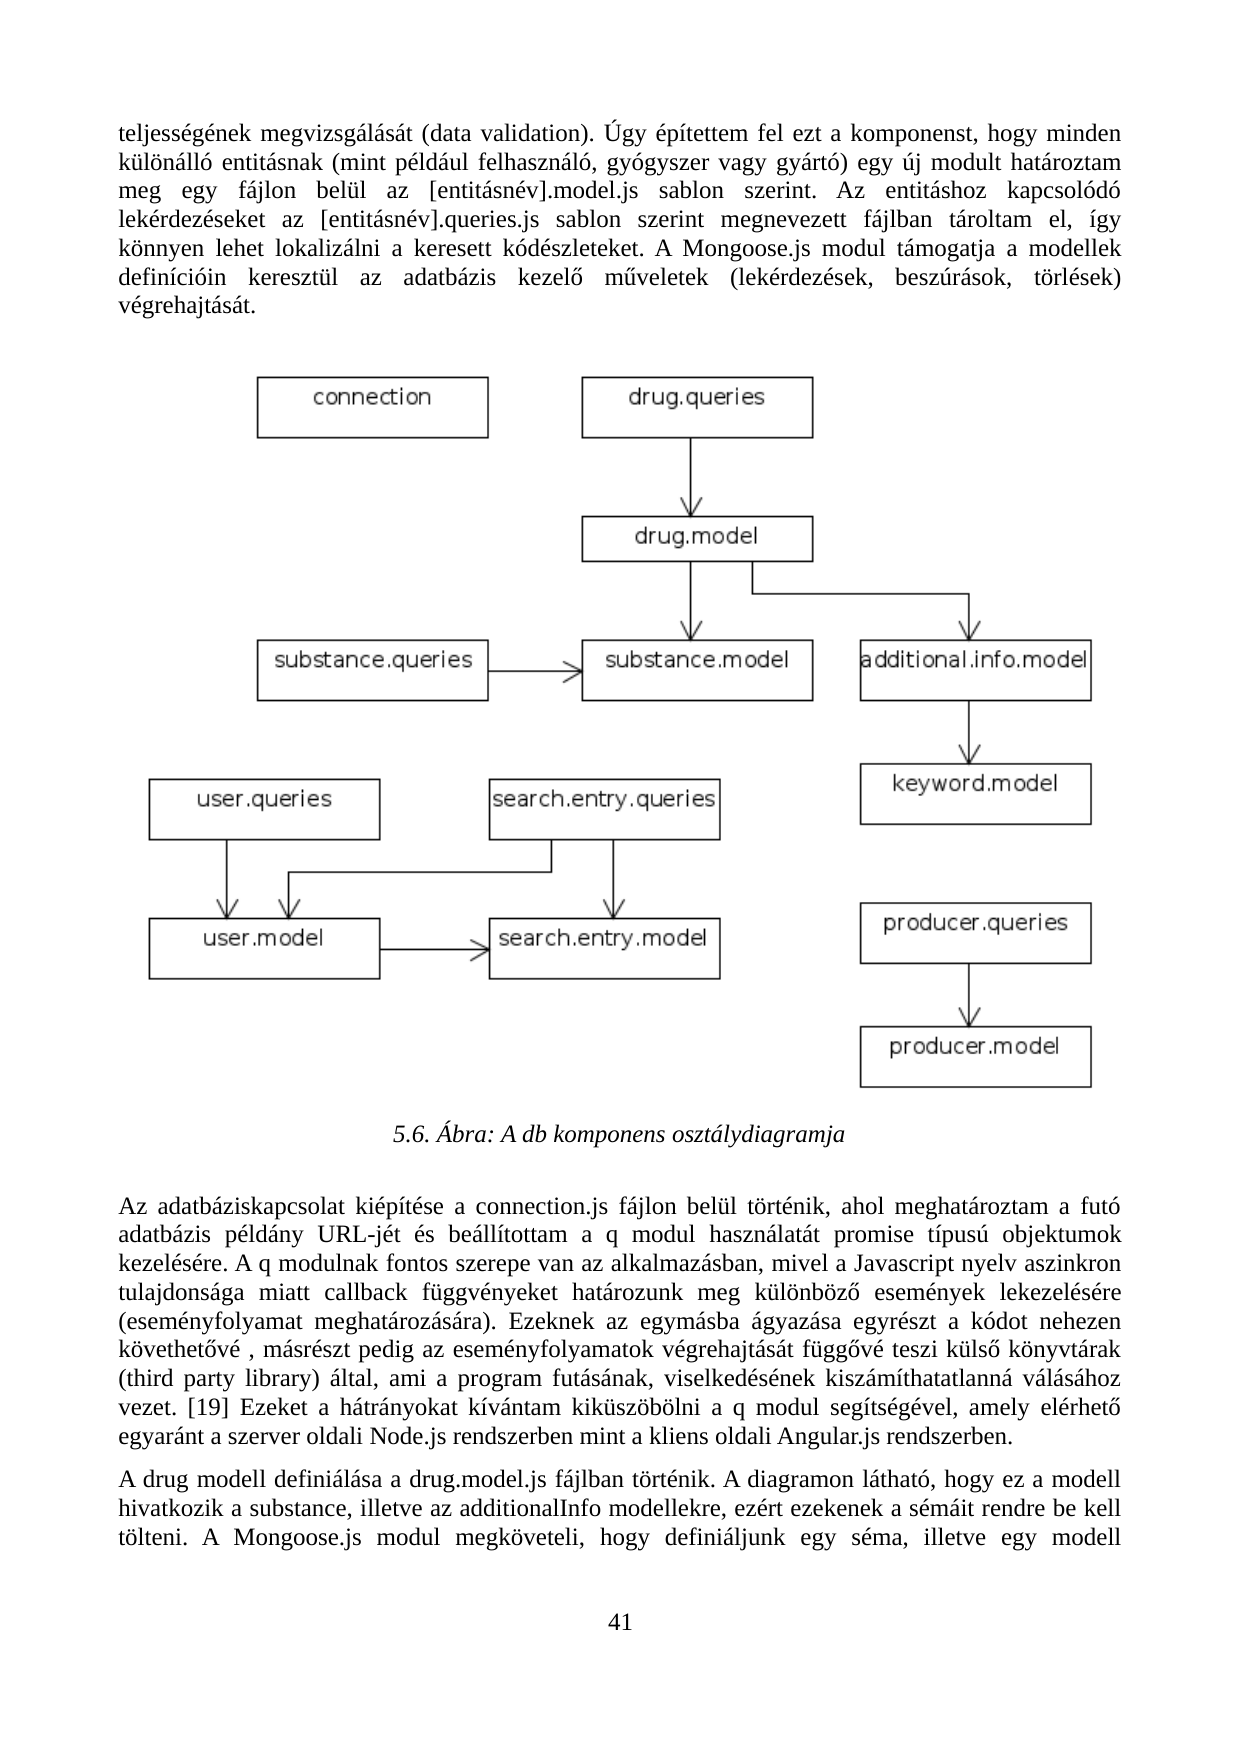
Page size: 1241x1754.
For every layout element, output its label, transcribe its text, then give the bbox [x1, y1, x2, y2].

text teljességének megvizsgálását (data validation). Úgy építettem fel ezt a komponenst, hogy minden különálló entitásnak (mint például felhasználó, gyógyszer vagy gyártó) egy új modult határoztam meg egy fájlon belül az [entitásnév].model.js sablon szerint. Az entitáshoz kapcsolódó lekérdezéseket az [entitásnév].queries.js sablon szerint megnevezett fájlban tároltam el, így könnyen lehet lokalizálni a keresett kódészleteket. A Mongoose.js modul támogatja a modellek definícióin keresztül az adatbázis kezelő műveletek (lekérdezések, beszúrások, törlések) végrehajtását. [118, 118, 1122, 319]
text 5.6. Ábra: A db komponens osztálydiagramja [118, 1119, 1122, 1147]
picture [118, 346, 1123, 1119]
text Az adatbáziskapcsolat kiépítése a connection.js fájlon belül történik, ahol meghatároztam a futó adatbázis példány URL-jét és beállítottam a q modul használatát promise típusú objektumok kezelésére. A q modulnak fontos szerepe van az alkalmazásban, mivel a Javascript nyelv aszinkron tulajdonsága miatt callback függvényeket határozunk meg különböző események lekezelésére (eseményfolyamat meghatározására). Ezeknek az egymásba ágyazása egyrészt a kódot nehezen követhetővé , másrészt pedig az eseményfolyamatok végrehajtását függővé teszi külső könyvtárak (third party library) által, ami a program futásának, viselkedésének kiszámíthatatlanná válásához vezet. [19] Ezeket a hátrányokat kívántam kiküszöbölni a q modul segítségével, amely elérhető egyaránt a szerver oldali Node.js rendszerben mint a kliens oldali Angular.js rendszerben. [118, 1191, 1122, 1449]
title A drug modell definiálása a drug.model.js fájlban történik. A diagramon látható, hogy ez a modell hivatkozik a substance, illetve az additionalInfo modellekre, ezért ezekenek a sémáit rendre be kell tölteni. A Mongoose.js modul megköveteli, hogy definiáljunk egy séma, illetve egy modell [118, 1464, 1122, 1550]
